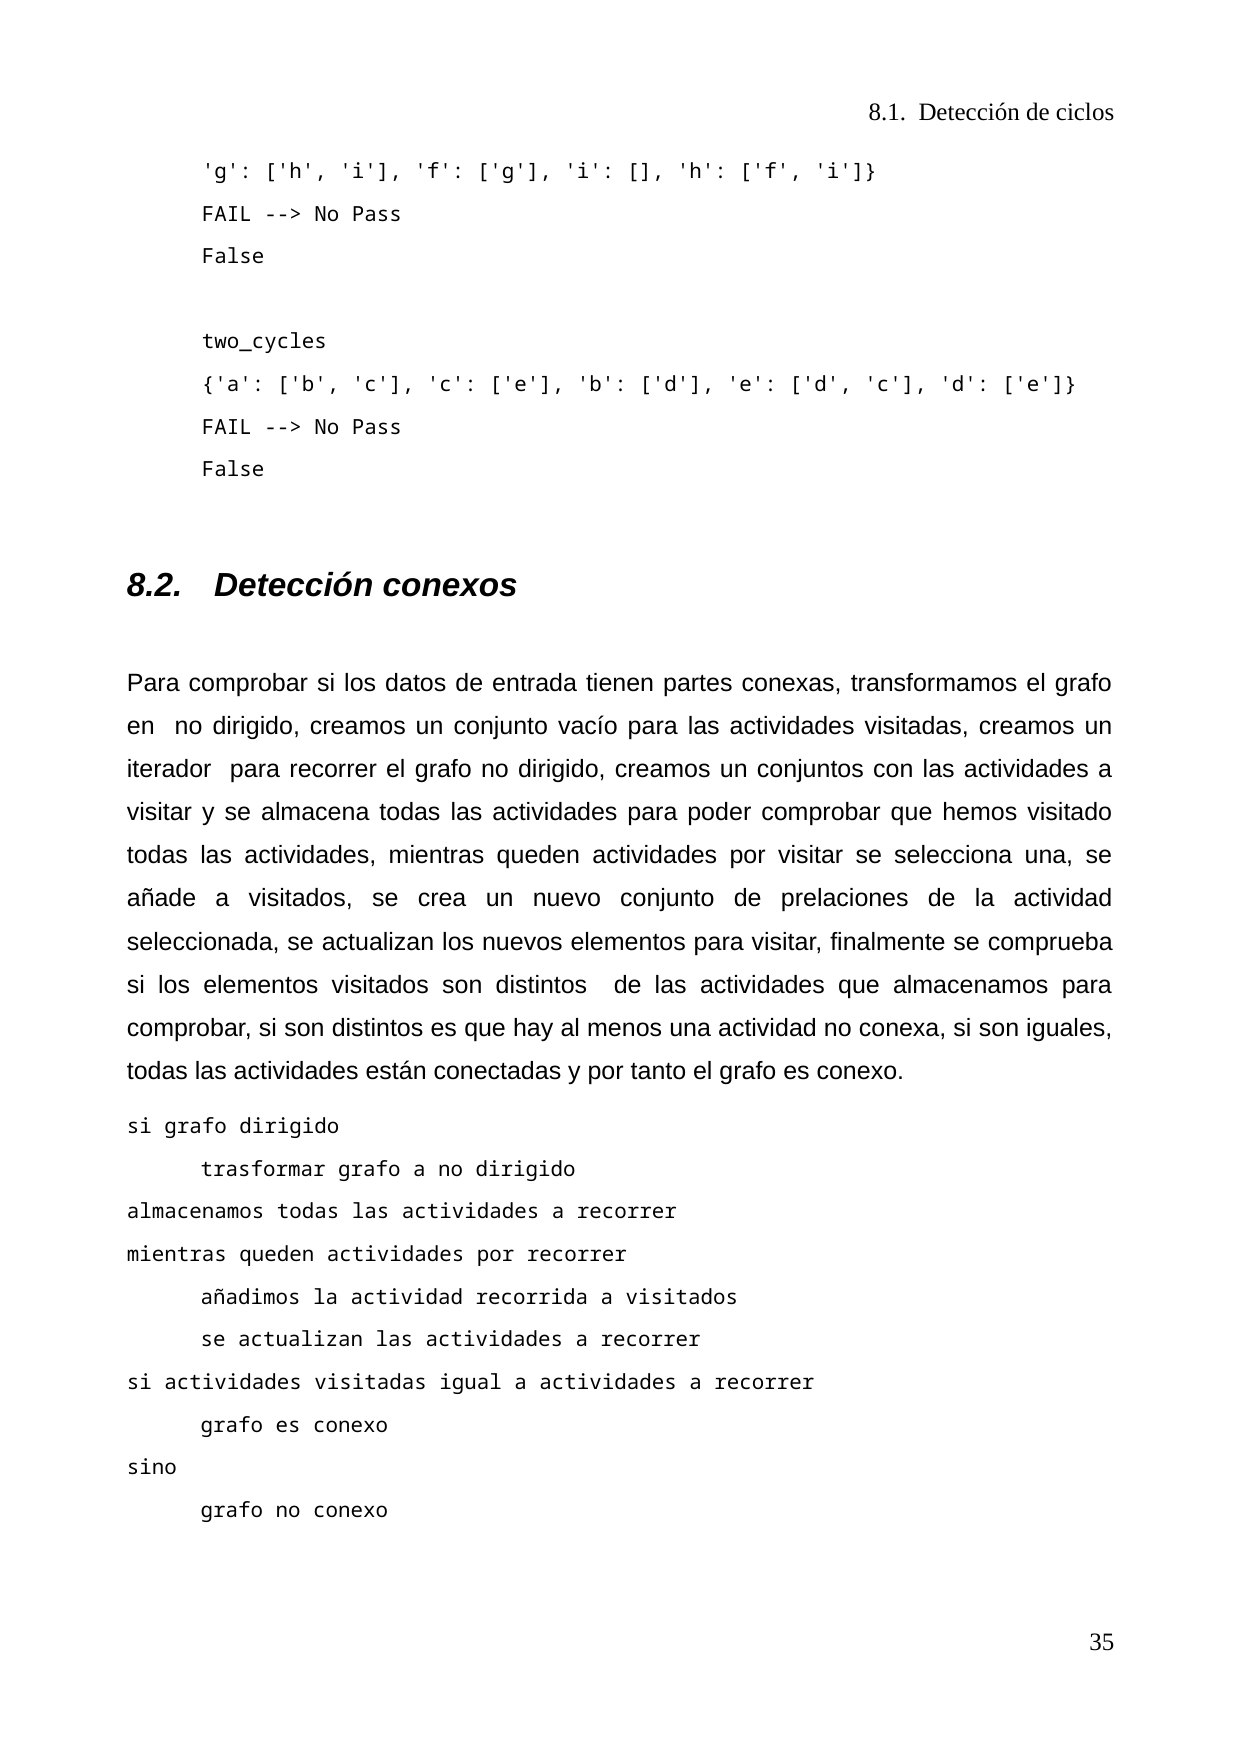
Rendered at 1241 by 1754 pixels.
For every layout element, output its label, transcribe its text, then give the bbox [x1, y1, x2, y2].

list FAIL --> No Pass [164, 412, 1114, 440]
list FAIL --> No Pass [164, 199, 1114, 227]
list False [164, 241, 1114, 270]
list False [164, 454, 1114, 483]
list 'g': ['h', 'i'], 'f': ['g'], 'i': [], 'h': ['f', 'i']} [164, 156, 1114, 185]
text añadimos la actividad recorrida a visitados [127, 1282, 1114, 1310]
text si grafo dirigido [127, 1111, 1114, 1140]
text se actualizan las actividades a recorrer [127, 1324, 1114, 1353]
subtitle Detección conexos [127, 565, 1114, 603]
text Para comprobar si los datos de entrada tienen partes conexas, transformamos el grafo en no dirigido, creamos un conjunto vacío para las actividades visitadas, creamos un iterador para recorrer el grafo no dirigido, creamos un conjuntos con las actividades a visitar y se almacena todas las actividades para poder comprobar que hemos visitado todas las actividades, mientras queden actividades por visitar se selecciona una, se añade a visitados, se crea un nuevo conjunto de prelaciones de la actividad seleccionada, se actualizan los nuevos elementos para visitar, finalmente se comprueba si los elementos visitados son distintos de las actividades que almacenamos para comprobar, si son distintos es que hay al menos una actividad no conexa, si son iguales, todas las actividades están conectadas y por tanto el grafo es conexo. [127, 668, 1114, 1084]
list two_cycles [164, 327, 1114, 355]
text grafo es conexo [127, 1410, 1114, 1438]
text si actividades visitadas igual a actividades a recorrer [127, 1367, 1114, 1396]
text almacenamos todas las actividades a recorrer [127, 1197, 1114, 1225]
text sino [127, 1452, 1114, 1481]
text mientras queden actividades por recorrer [127, 1239, 1114, 1268]
text trasformar grafo a no dirigido [127, 1154, 1114, 1182]
text grafo no conexo [127, 1495, 1114, 1523]
list {'a': ['b', 'c'], 'c': ['e'], 'b': ['d'], 'e': ['d', 'c'], 'd': ['e']} [164, 369, 1114, 398]
